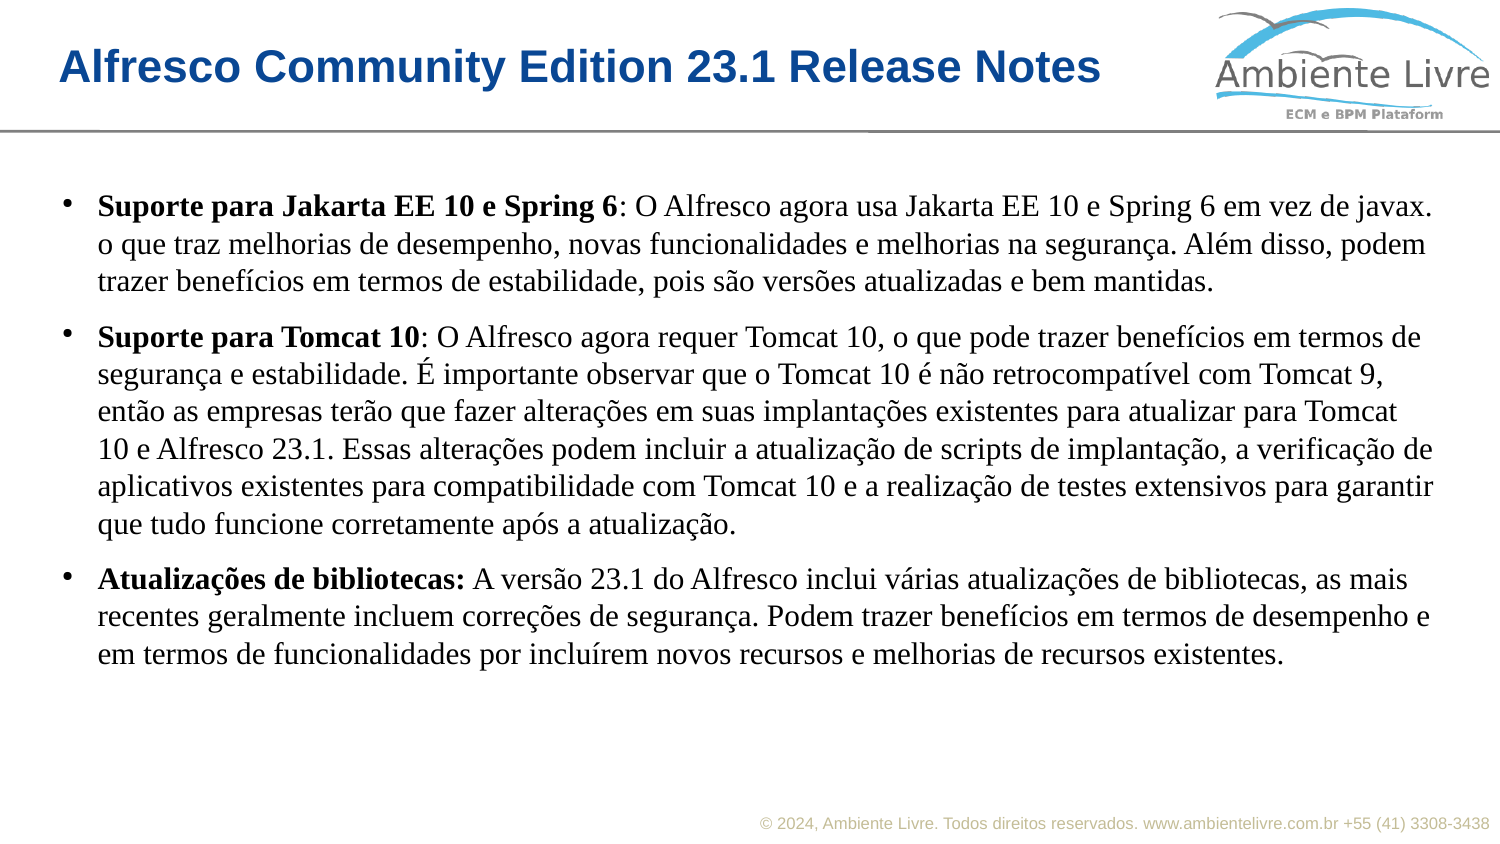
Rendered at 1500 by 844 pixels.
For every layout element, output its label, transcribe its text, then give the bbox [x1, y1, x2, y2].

title Alfresco Community Edition 23.1 Release Notes [43, 8, 1127, 129]
text_box Suporte para Jakarta EE 10 e Spring 6: O Alfresco agora usa Jakarta EE 10 e Spring 6 em vez de javax. o que traz melhorias de desempenho, novas funcionalidades e melhorias na segurança. Além disso, podem trazer benefícios em termos de estabilidade, pois são versões atualizadas e bem mantidas. Suporte para Tomcat 10: O Alfresco agora requer Tomcat 10, o que pode trazer benefícios em termos de segurança e estabilidade. É importante observar que o Tomcat 10 é não retrocompatível com Tomcat 9, então as empresas terão que fazer alterações em suas implantações existentes para atualizar para Tomcat 10 e Alfresco 23.1. Essas alterações podem incluir a atualização de scripts de implantação, a verificação de aplicativos existentes para compatibilidade com Tomcat 10 e a realização de testes extensivos para garantir que tudo funcione corretamente após a atualização. Atualizações de bibliotecas: A versão 23.1 do Alfresco inclui várias atualizações de bibliotecas, as mais recentes geralmente incluem correções de segurança. Podem trazer benefícios em termos de desempenho e em termos de funcionalidades por incluírem novos recursos e melhorias de recursos existentes. [47, 178, 1453, 678]
picture [1215, 8, 1489, 119]
